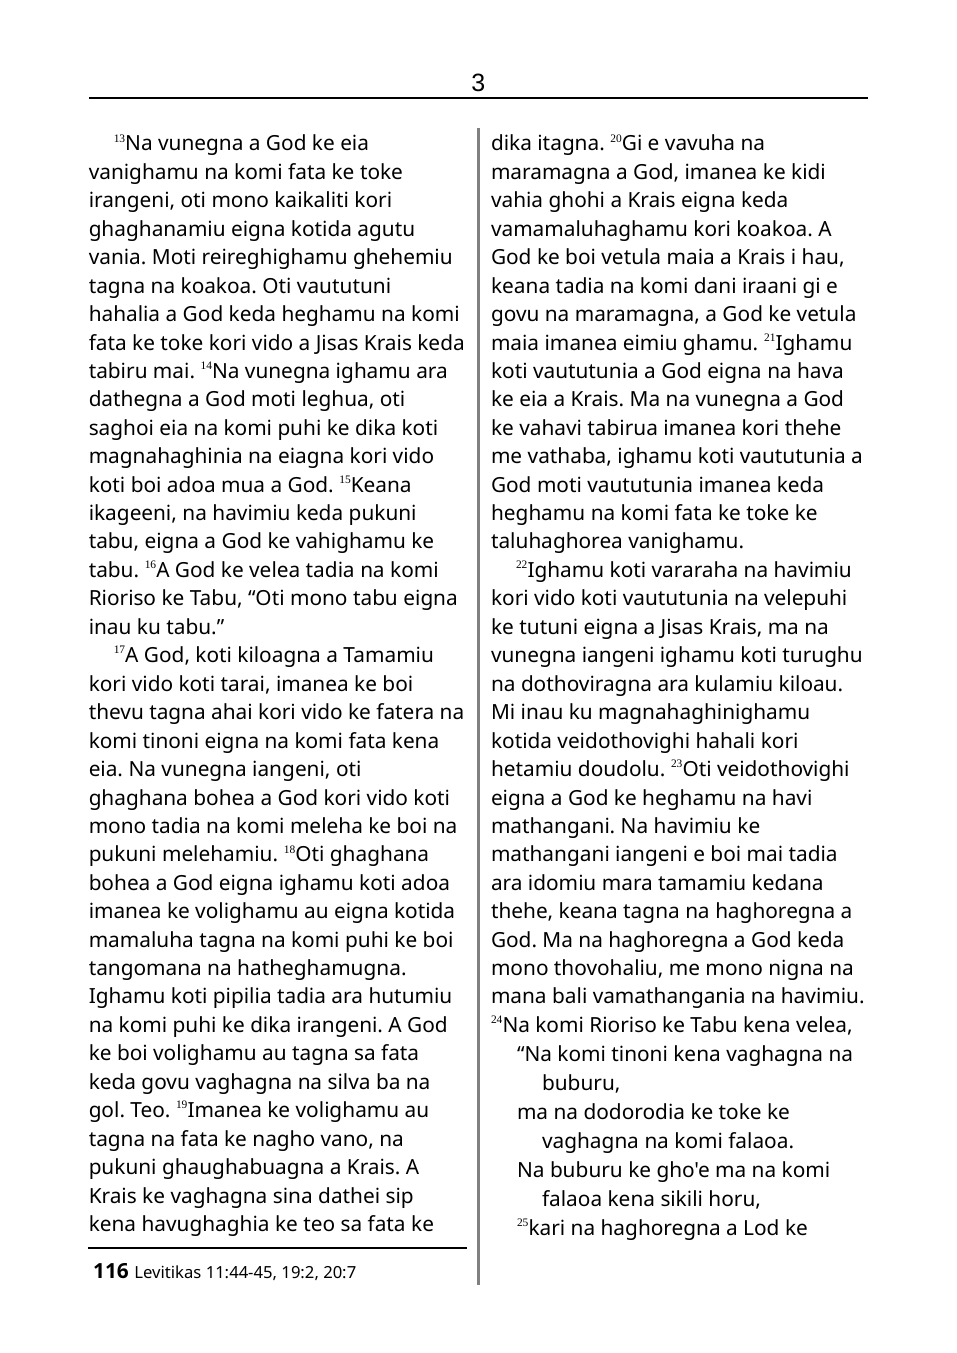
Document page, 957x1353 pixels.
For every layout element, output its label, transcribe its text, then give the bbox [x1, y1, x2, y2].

text dika itagna. 20Gi e vavuha na maramagna a God, imanea ke kidi vahia ghohi a Krais eigna keda vamamaluhaghamu kori koakoa. A God ke boi vetula maia a Krais i hau, keana tadia na komi dani iraani gi e govu na maramagna, a God ke vetula maia imanea eimiu ghamu. 21Ighamu koti vaututunia a God eigna na hava ke eia a Krais. Ma na vunegna a God ke vahavi tabirua imanea kori thehe me vathaba, ighamu koti vaututunia a God moti vaututunia imanea keda heghamu na komi fata ke toke ke taluhaghorea vanighamu. [491, 128, 868, 555]
text Na buburu ke gho'e ma na komi falaoa kena sikili horu, [517, 1154, 867, 1212]
text “Na komi tinoni kena vaghagna na buburu, [517, 1040, 867, 1096]
text 17A God, koti kiloagna a Tamamiu kori vido koti tarai, imanea ke boi thevu tagna ahai kori vido ke fatera na komi tinoni eigna na komi fata kena eia. Na vunegna iangeni, oti ghaghana bohea a God kori vido koti mono tadia na komi meleha ke boi na pukuni melehamiu. 18Oti ghaghana bohea a God eigna ighamu koti adoa imanea ke volighamu au eigna kotida mamaluha tagna na komi puhi ke boi tangomana na hatheghamugna. Ighamu koti pipilia tadia ara hutumiu na komi puhi ke dika irangeni. A God ke boi volighamu au tagna sa fata keda govu vaghagna na silva ba na gol. Teo. 19Imanea ke volighamu au tagna na fata ke nagho vano, na pukuni ghaughabuagna a Krais. A Krais ke vaghagna sina dathei sip kena havughaghia ke teo sa fata ke [88, 640, 466, 1238]
text ma na dodorodia ke toke ke vaghagna na komi falaoa. [517, 1096, 867, 1154]
text 116 Levitikas 11:44-45, 19:2, 20:7 [88, 1256, 466, 1284]
text 25kari na haghoregna a Lod ke [517, 1212, 867, 1242]
text 13Na vunegna a God ke eia vanighamu na komi fata ke toke irangeni, oti mono kaikaliti kori ghaghanamiu eigna kotida agutu vania. Moti reireghighamu ghehemiu tagna na koakoa. Oti vaututuni hahalia a God keda heghamu na komi fata ke toke kori vido a Jisas Krais keda tabiru mai. 14Na vunegna ighamu ara dathegna a God moti leghua, oti saghoi eia na komi puhi ke dika koti magnahaghinia na eiagna kori vido koti boi adoa mua a God. 15Keana ikageeni, na havimiu keda pukuni tabu, eigna a God ke vahighamu ke tabu. 16A God ke velea tadia na komi Rioriso ke Tabu, “Oti mono tabu eigna inau ku tabu.” [88, 128, 466, 640]
text 22Ighamu koti vararaha na havimiu kori vido koti vaututunia na velepuhi ke tutuni eigna a Jisas Krais, ma na vunegna iangeni ighamu koti turughu na dothoviragna ara kulamiu kiloau. Mi inau ku magnahaghinighamu kotida veidothovighi hahali kori hetamiu doudolu. 23Oti veidothovighi eigna a God ke heghamu na havi mathangani. Na havimiu ke mathangani iangeni e boi mai tadia ara idomiu mara tamamiu kedana thehe, keana tagna na haghoregna a God. Ma na haghoregna a God keda mono thovohaliu, me mono nigna na mana bali vamathangania na havimiu. 24Na komi Rioriso ke Tabu kena velea, [491, 555, 868, 1038]
